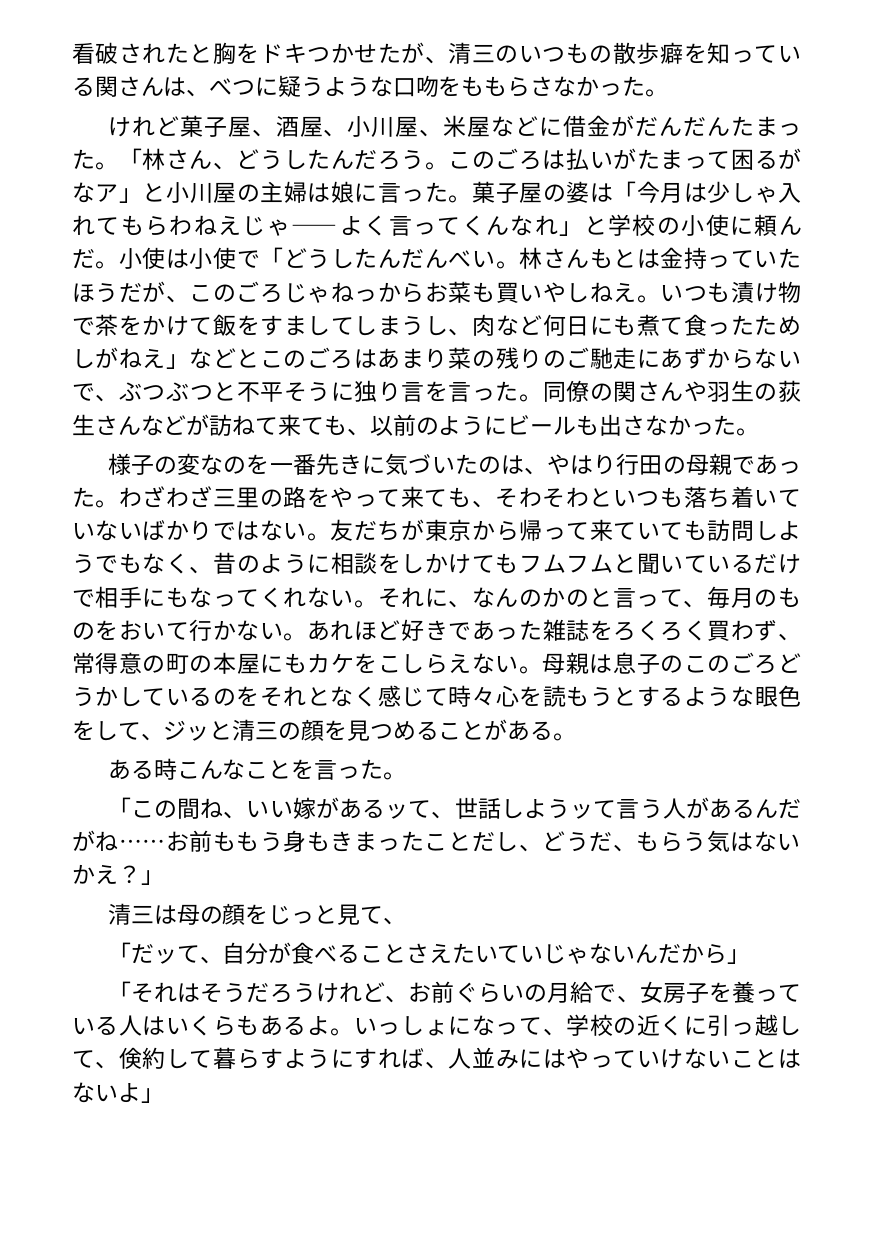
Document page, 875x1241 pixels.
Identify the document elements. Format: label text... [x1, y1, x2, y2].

text 「この間ね、いい嫁があるッて、世話しようッて言う人があるんだがね……お前ももう身もきまったことだし、どうだ、もらう気はないかえ？」 [72, 791, 802, 891]
text 看破されたと胸をドキつかせたが、清三のいつもの散歩癖を知っている関さんは、べつに疑うような口吻をももらさなかった。 [72, 36, 802, 102]
text 清三は母の顔をじっと見て、 [72, 896, 802, 930]
text 様子の変なのを一番先きに気づいたのは、やはり行田の母親であった。わざわざ三里の路をやって来ても、そわそわといつも落ち着いていないばかりではない。友だちが東京から帰って来ていても訪問しようでもなく、昔のように相談をしかけてもフムフムと聞いているだけで相手にもなってくれない。それに、なんのかのと言って、毎月のものをおいて行かない。あれほど好きであった雑誌をろくろく買わず、常得意の町の本屋にもカケをこしらえない。母親は息子のこのごろどうかしているのをそれとなく感じて時々心を読もうとするような眼色をして、ジッと清三の顔を見つめることがある。 [72, 447, 802, 746]
text 「それはそうだろうけれど、お前ぐらいの月給で、女房子を養っている人はいくらもあるよ。いっしょになって、学校の近くに引っ越して、倹約して暮らすようにすれば、人並みにはやっていけないことはないよ」 [72, 975, 802, 1108]
text けれど菓子屋、酒屋、小川屋、米屋などに借金がだんだんたまった。「林さん、どうしたんだろう。このごろは払いがたまって困るがなア」と小川屋の主婦は娘に言った。菓子屋の婆は「今月は少しゃ入れてもらわねえじゃ――よく言ってくんなれ」と学校の小使に頼んだ。小使は小使で「どうしたんだんべい。林さんもとは金持っていたほうだが、このごろじゃねっからお菜も買いやしねえ。いつも漬け物で茶をかけて飯をすましてしまうし、肉など何日にも煮て食ったためしがねえ」などとこのごろはあまり菜の残りのご馳走にあずからないで、ぶつぶつと不平そうに独り言を言った。同僚の関さんや羽生の荻生さんなどが訪ねて来ても、以前のようにビールも出さなかった。 [72, 108, 802, 441]
text ある時こんなことを言った。 [72, 752, 802, 785]
text 「だッて、自分が食べることさえたいていじゃないんだから」 [72, 936, 802, 969]
